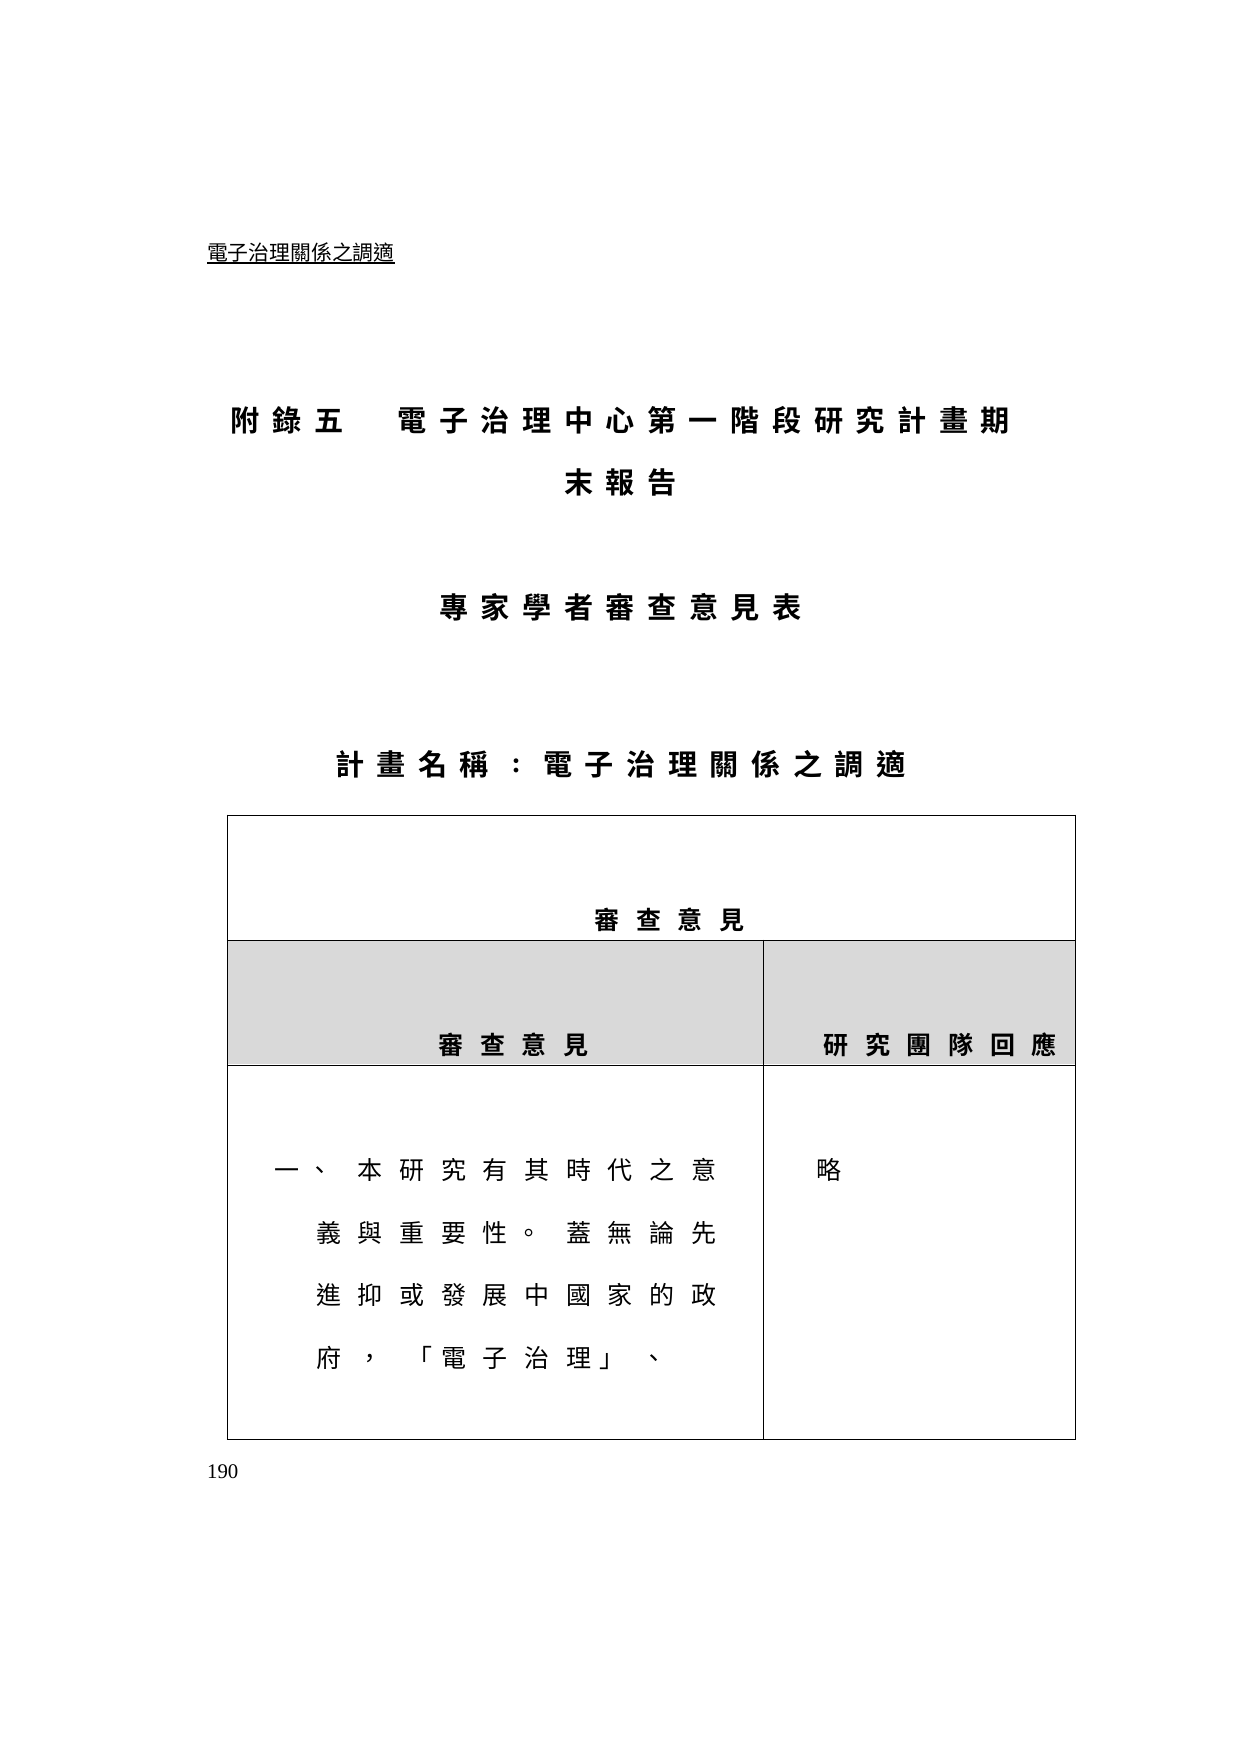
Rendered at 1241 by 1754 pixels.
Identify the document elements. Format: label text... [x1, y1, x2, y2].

table_cell 研究團隊回應 [764, 941, 1075, 1064]
text 專家學者審查意見表 [224, 564, 1016, 627]
table_cell 一、本研究有其時代之意義與重要性。蓋無論先進抑或發展中國家的政府，「電子治理」、 [228, 1066, 763, 1438]
text 附錄五 電子治理中心第一階段研究計畫期末報告 [224, 377, 1016, 502]
table_cell 略 [764, 1066, 1075, 1438]
table_header 審查意見 [228, 816, 1075, 939]
table_cell 審查意見 [228, 941, 763, 1064]
text 計畫名稱:電子治理關係之調適 [224, 689, 1016, 814]
